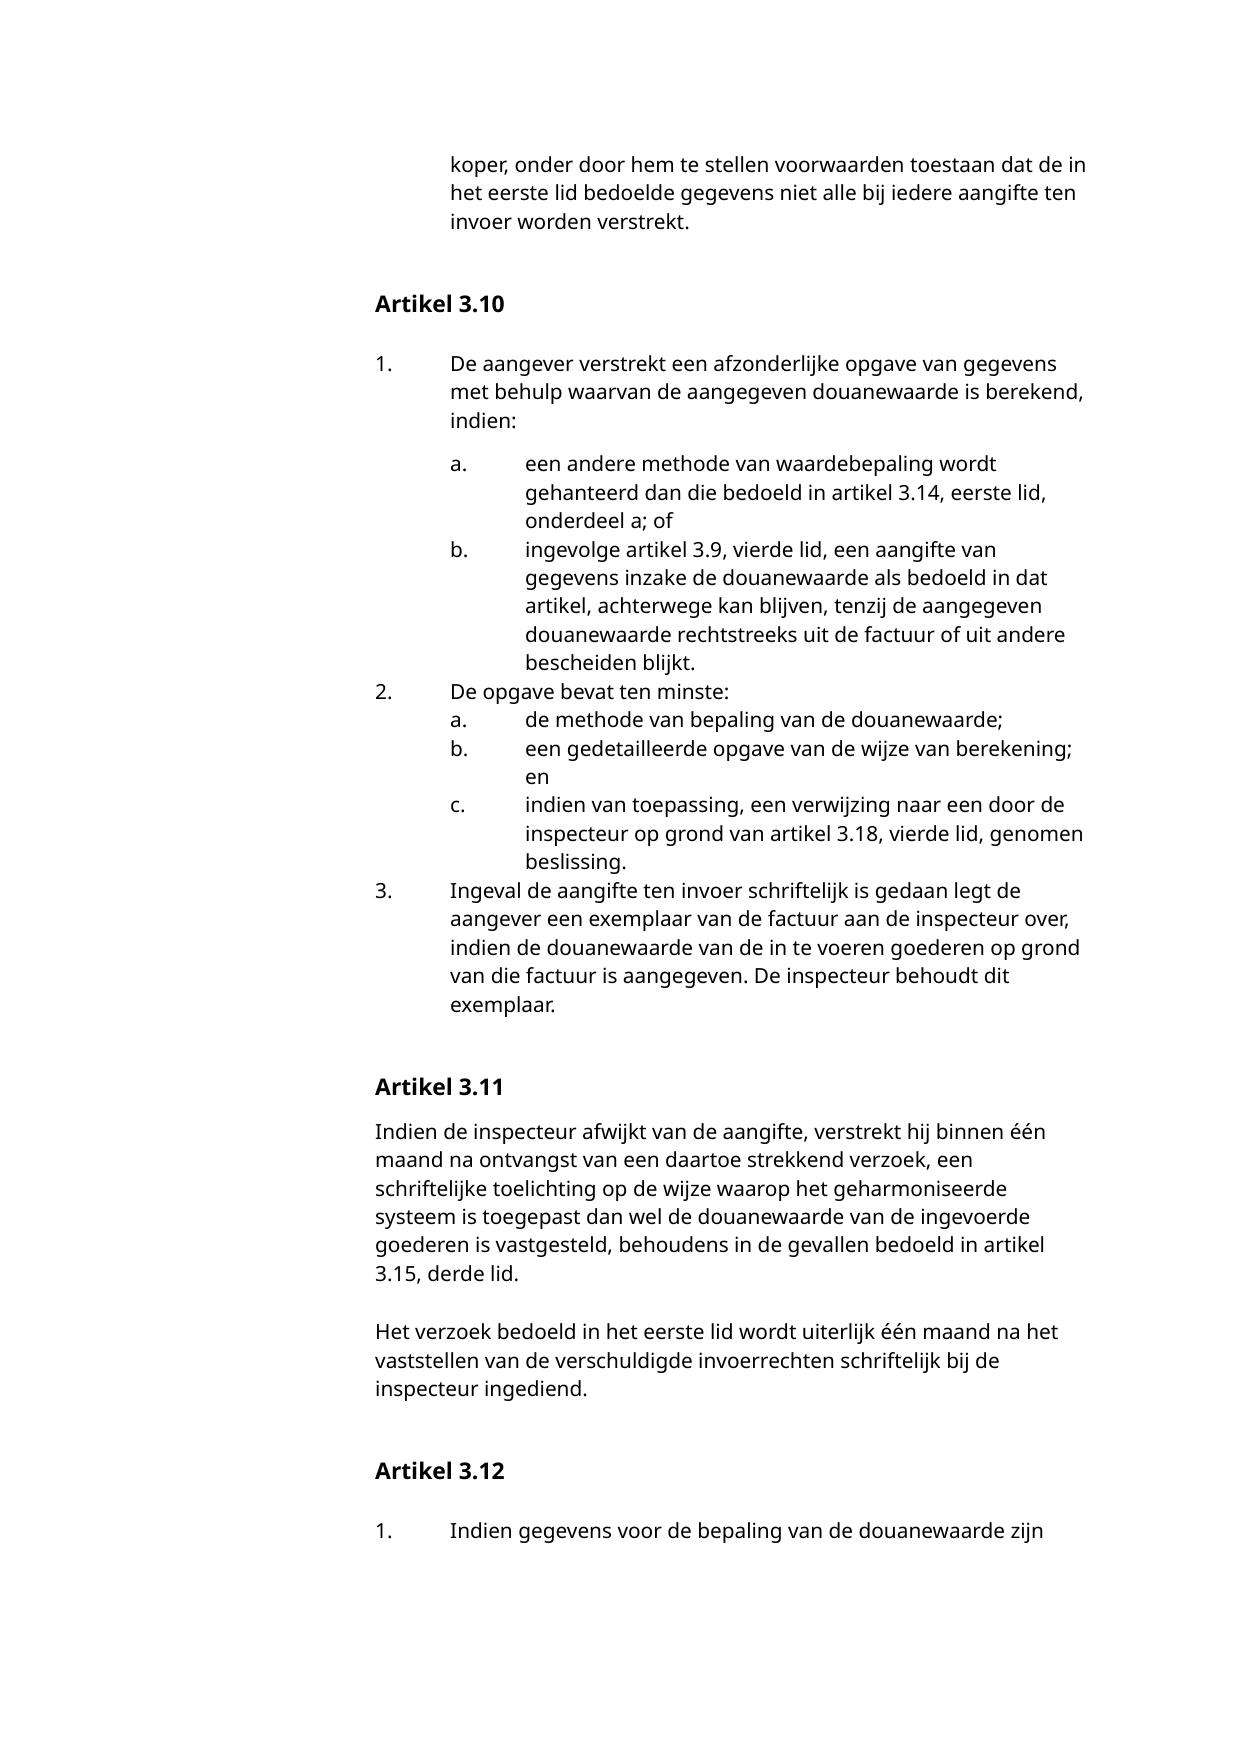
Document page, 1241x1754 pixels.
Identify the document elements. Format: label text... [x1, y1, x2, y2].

list Ingeval de aangifte ten invoer schriftelijk is gedaan legt de aangever een exemplaar van de factuur aan de inspecteur over, indien de douanewaarde van de in te voeren goederen op grond van die factuur is aangegeven. De inspecteur behoudt dit exemplaar. [375, 876, 1090, 1018]
list ingevolge artikel 3.9, vierde lid, een aangifte van gegevens inzake de douanewaarde als bedoeld in dat artikel, achterwege kan blijven, tenzij de aangegeven douanewaarde rechtstreeks uit de factuur of uit andere bescheiden blijkt. [450, 535, 1090, 677]
text Indien de inspecteur afwijkt van de aangifte, verstrekt hij binnen één maand na ontvangst van een daartoe strekkend verzoek, een schriftelijke toelichting op de wijze waarop het geharmoniseerde systeem is toegepast dan wel de douanewaarde van de ingevoerde goederen is vastgesteld, behoudens in de gevallen bedoeld in artikel 3.15, derde lid. [375, 1117, 1090, 1287]
subtitle Artikel 3.12 [375, 1455, 1090, 1487]
list een andere methode van waardebepaling wordt gehanteerd dan die bedoeld in artikel 3.14, eerste lid, onderdeel a; of [450, 449, 1090, 535]
list De aangever verstrekt een afzonderlijke opgave van gegevens met behulp waarvan de aangegeven douanewaarde is berekend, indien: [375, 349, 1090, 434]
list koper, onder door hem te stellen voorwaarden toestaan dat de in het eerste lid bedoelde gegevens niet alle bij iedere aangifte ten invoer worden verstrekt. [375, 150, 1090, 235]
list een gedetailleerde opgave van de wijze van berekening; en [450, 734, 1090, 791]
text Het verzoek bedoeld in het eerste lid wordt uiterlijk één maand na het vaststellen van de verschuldigde invoerrechten schriftelijk bij de inspecteur ingediend. [375, 1317, 1090, 1403]
subtitle Artikel 3.11 [375, 1071, 1090, 1102]
subtitle Artikel 3.10 [375, 288, 1090, 319]
list indien van toepassing, een verwijzing naar een door de inspecteur op grond van artikel 3.18, vierde lid, genomen beslissing. [450, 791, 1090, 876]
list Indien gegevens voor de bepaling van de douanewaarde zijn [375, 1517, 1090, 1545]
list de methode van bepaling van de douanewaarde; [450, 705, 1090, 734]
list De opgave bevat ten minste: [375, 677, 1090, 705]
